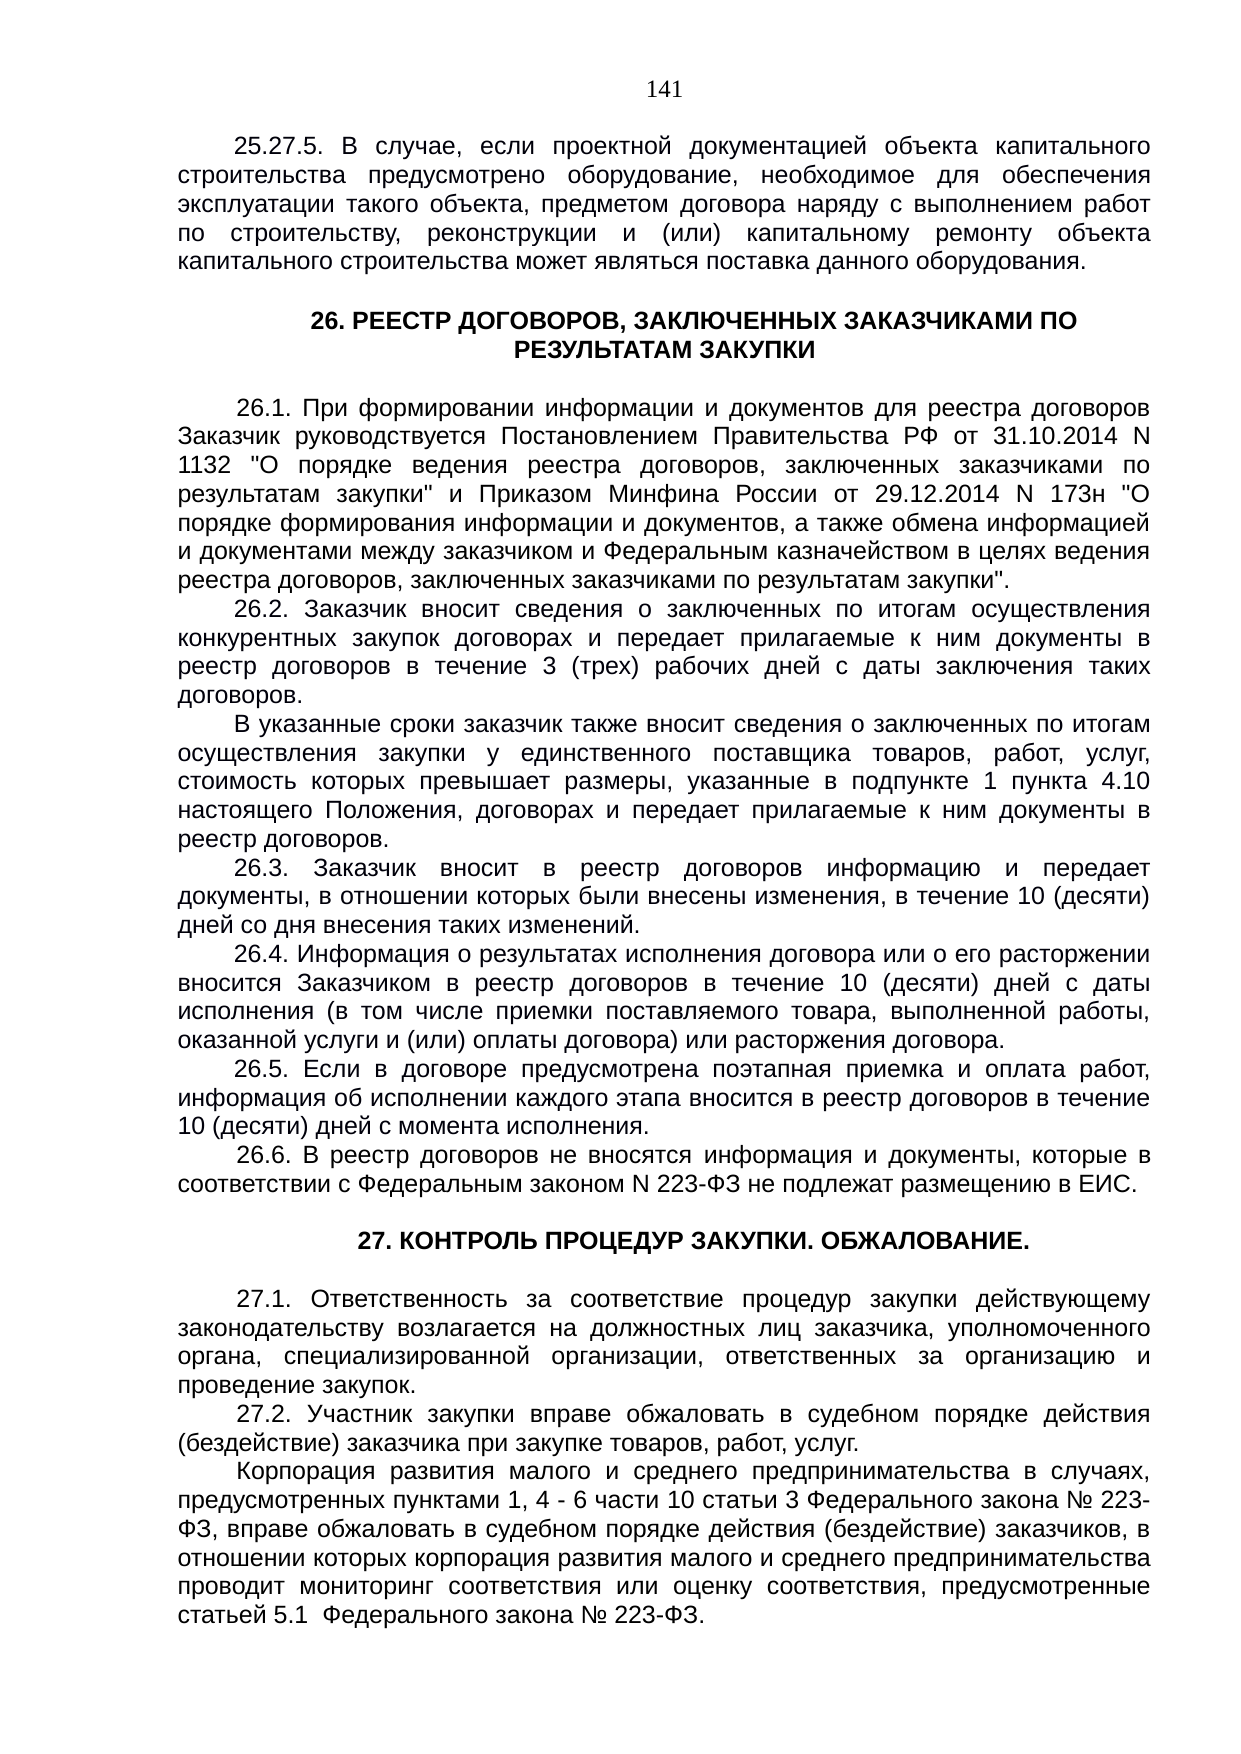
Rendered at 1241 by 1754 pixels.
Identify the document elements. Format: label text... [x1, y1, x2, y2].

text 26.3. Заказчик вносит в реестр договоров информацию и передает документы, в отношении которых были внесены изменения, в течение 10 (десяти) дней со дня внесения таких изменений. [177, 853, 1152, 939]
text 25.27.5. В случае, если проектной документацией объекта капитального строительства предусмотрено оборудование, необходимое для обеспечения эксплуатации такого объекта, предметом договора наряду с выполнением работ по строительству, реконструкции и (или) капитальному ремонту объекта капитального строительства может являться поставка данного оборудования. [177, 131, 1152, 275]
text 26.4. Информация о результатах исполнения договора или о его расторжении вносится Заказчиком в реестр договоров в течение 10 (десяти) дней с даты исполнения (в том числе приемки поставляемого товара, выполненной работы, оказанной услуги и (или) оплаты договора) или расторжения договора. [177, 939, 1152, 1054]
text 26.2. Заказчик вносит сведения о заключенных по итогам осуществления конкурентных закупок договорах и передает прилагаемые к ним документы в реестр договоров в течение 3 (трех) рабочих дней с даты заключения таких договоров. [177, 594, 1152, 709]
text 27. КОНТРОЛЬ ПРОЦЕДУР ЗАКУПКИ. ОБЖАЛОВАНИЕ. [177, 1226, 1152, 1255]
text 26. РЕЕСТР ДОГОВОРОВ, ЗАКЛЮЧЕННЫХ ЗАКАЗЧИКАМИ ПО РЕЗУЛЬТАТАМ ЗАКУПКИ [177, 306, 1152, 364]
text В указанные сроки заказчик также вносит сведения о заключенных по итогам осуществления закупки у единственного поставщика товаров, работ, услуг, стоимость которых превышает размеры, указанные в подпункте 1 пункта 4.10 настоящего Положения, договорах и передает прилагаемые к ним документы в реестр договоров. [177, 709, 1152, 853]
text 26.1. При формировании информации и документов для реестра договоров Заказчик руководствуется Постановлением Правительства РФ от 31.10.2014 N 1132 "О порядке ведения реестра договоров, заключенных заказчиками по результатам закупки" и Приказом Минфина России от 29.12.2014 N 173н "О порядке формирования информации и документов, а также обмена информацией и документами между заказчиком и Федеральным казначейством в целях ведения реестра договоров, заключенных заказчиками по результатам закупки". [177, 393, 1152, 594]
text 26.5. Если в договоре предусмотрена поэтапная приемка и оплата работ, информация об исполнении каждого этапа вносится в реестр договоров в течение 10 (десяти) дней с момента исполнения. [177, 1054, 1152, 1140]
text Корпорация развития малого и среднего предпринимательства в случаях, предусмотренных пунктами 1, 4 - 6 части 10 статьи 3 Федерального закона № 223-ФЗ, вправе обжаловать в судебном порядке действия (бездействие) заказчиков, в отношении которых корпорация развития малого и среднего предпринимательства проводит мониторинг соответствия или оценку соответствия, предусмотренные статьей 5.1 Федерального закона № 223-ФЗ. [177, 1456, 1152, 1629]
text 27.1. Ответственность за соответствие процедур закупки действующему законодательству возлагается на должностных лиц заказчика, уполномоченного органа, специализированной организации, ответственных за организацию и проведение закупок. [177, 1284, 1152, 1399]
text 27.2. Участник закупки вправе обжаловать в судебном порядке действия (бездействие) заказчика при закупке товаров, работ, услуг. [177, 1399, 1152, 1456]
text 26.6. В реестр договоров не вносятся информация и документы, которые в соответствии с Федеральным законом N 223-ФЗ не подлежат размещению в ЕИС. [177, 1140, 1152, 1198]
